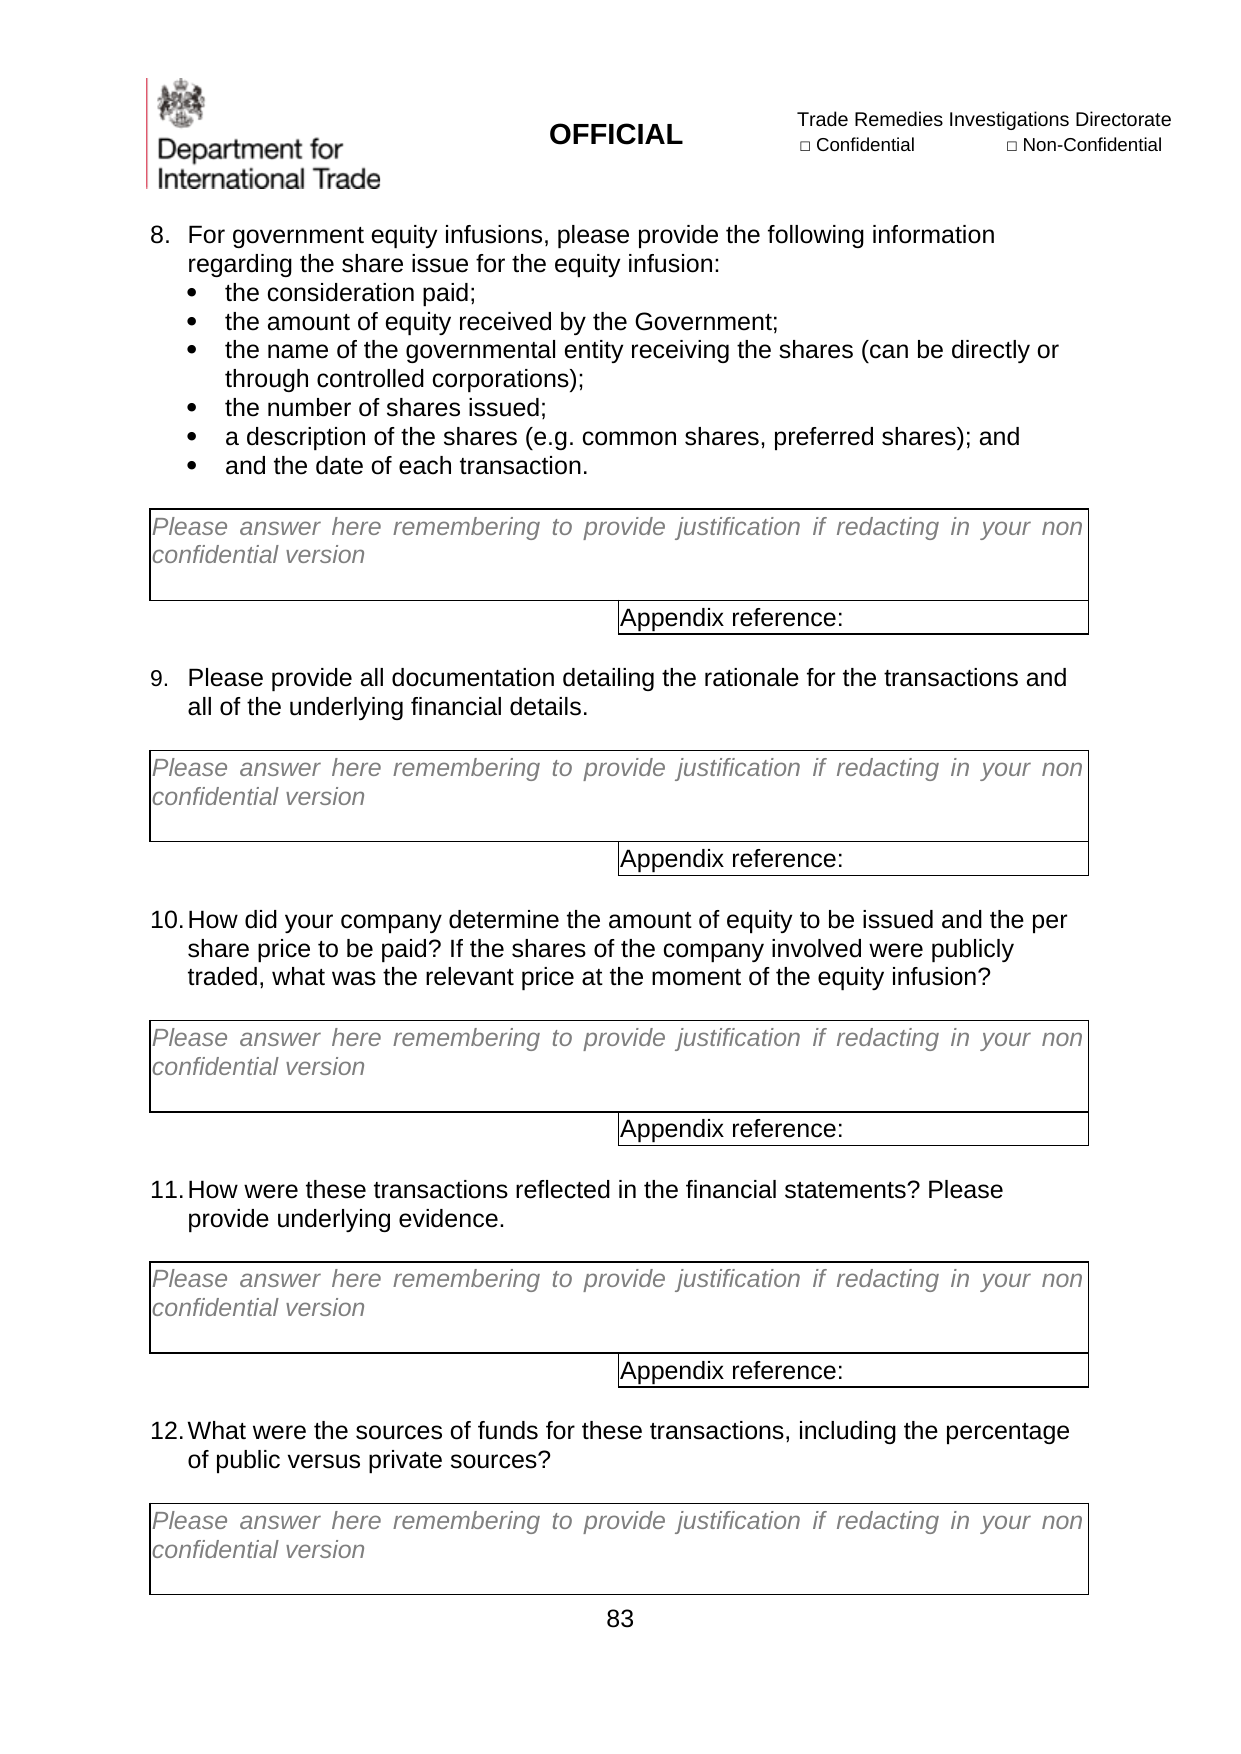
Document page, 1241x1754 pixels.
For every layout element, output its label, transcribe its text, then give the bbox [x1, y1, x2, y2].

list How were these transactions reflected in the financial statements? Please provide underlying evidence. [150, 1175, 1090, 1232]
list the number of shares issued; [187, 393, 1090, 422]
table_header Please answer here remembering to provide justification if redacting in your non confidential version [151, 510, 1088, 599]
list a description of the shares (e.g. common shares, preferred shares); and [187, 422, 1090, 451]
list the name of the governmental entity receiving the shares (can be directly or through controlled corporations); [187, 335, 1090, 393]
table_header Please answer here remembering to provide justification if redacting in your non confidential version [151, 1263, 1088, 1352]
table_cell [150, 601, 618, 633]
table_cell [150, 1354, 618, 1386]
list the consideration paid; [187, 278, 1090, 307]
table_cell [150, 1113, 618, 1144]
table_header Please answer here remembering to provide justification if redacting in your non confidential version [151, 1021, 1088, 1111]
list and the date of each transaction. [187, 451, 1090, 479]
table_header Please answer here remembering to provide justification if redacting in your non confidential version [151, 1504, 1088, 1594]
list Please provide all documentation detailing the rationale for the transactions and all of the underlying financial details. [150, 663, 1090, 721]
list What were the sources of funds for these transactions, including the percentage of public versus private sources? [150, 1416, 1090, 1474]
list the amount of equity received by the Government; [187, 307, 1090, 335]
table_cell [150, 842, 618, 874]
table_cell Appendix reference: [619, 1113, 1088, 1144]
table_cell Appendix reference: [619, 1354, 1088, 1386]
table_cell Appendix reference: [619, 601, 1088, 633]
table_cell Appendix reference: [619, 842, 1088, 874]
table_header Please answer here remembering to provide justification if redacting in your non confidential version [151, 751, 1088, 841]
list How did your company determine the amount of equity to be issued and the per share price to be paid? If the shares of the company involved were publicly traded, what was the relevant price at the moment of the equity infusion? [150, 905, 1090, 991]
list For government equity infusions, please provide the following information regarding the share issue for the equity infusion: [150, 220, 1090, 278]
